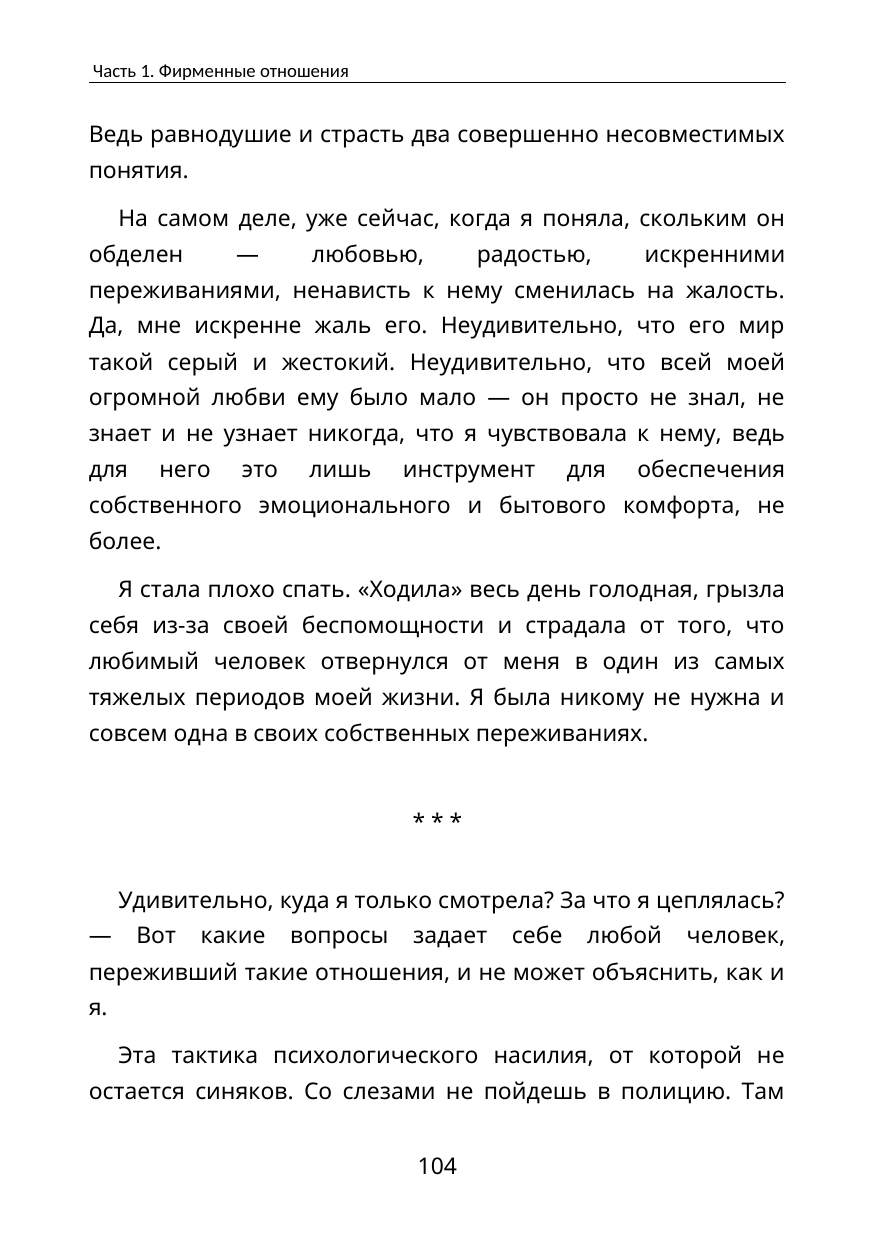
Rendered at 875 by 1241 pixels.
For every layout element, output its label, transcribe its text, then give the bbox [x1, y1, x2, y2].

subtitle * * * [88, 806, 786, 837]
text Я стала плохо спать. «Ходила» весь день голодная, грызла себя из-за своей беспомощности и страдала от того, что любимый человек отвернулся от меня в один из самых тяжелых периодов моей жизни. Я была никому не нужна и совсем одна в своих собственных переживаниях. [88, 573, 786, 748]
text Эта тактика психологического насилия, от которой не остается синяков. Со слезами не пойдешь в полицию. Там [88, 1039, 786, 1106]
text На самом деле, уже сейчас, когда я поняла, скольким он обделен — любовью, радостью, искренними переживаниями, ненависть к нему сменилась на жалость. Да, мне искренне жаль его. Неудивительно, что его мир такой серый и жестокий. Неудивительно, что всей моей огромной любви ему было мало — он просто не знал, не знает и не узнает никогда, что я чувствовала к нему, ведь для него это лишь инструмент для обеспечения собственного эмоционального и бытового комфорта, не более. [88, 202, 786, 556]
text Удивительно, куда я только смотрела? За что я цеплялась? — Вот какие вопросы задает себе любой человек, переживший такие отношения, и не может объяснить, как и я. [88, 883, 786, 1023]
text Ведь равнодушие и страсть два совершенно несовместимых понятия. [88, 118, 786, 185]
